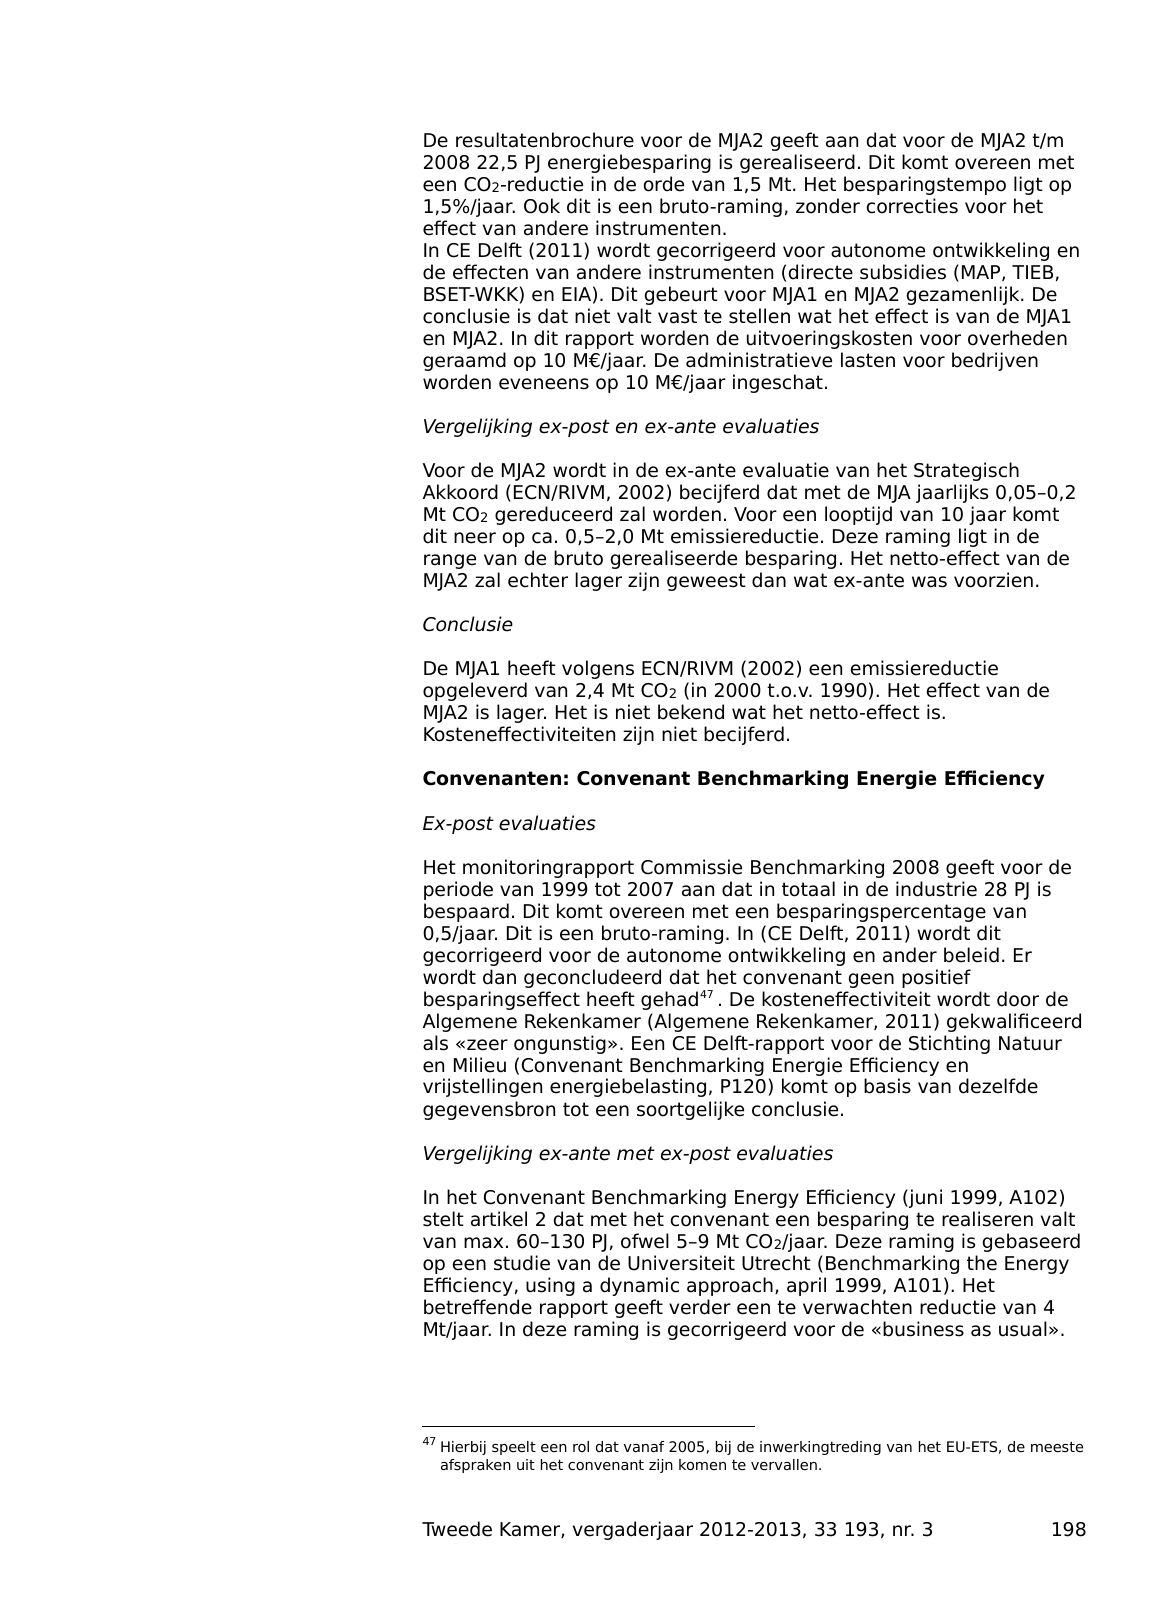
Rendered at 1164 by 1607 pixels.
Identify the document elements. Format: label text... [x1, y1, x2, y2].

subtitle Ex-post evaluaties [422, 812, 1087, 834]
text De MJA1 heeft volgens ECN/RIVM (2002) een emissiereductie opgeleverd van 2,4 Mt CO2 (in 2000 t.o.v. 1990). Het effect van de MJA2 is lager. Het is niet bekend wat het netto-effect is. Kosteneffectiviteiten zijn niet becijferd. [422, 658, 1087, 746]
text Voor de MJA2 wordt in de ex-ante evaluatie van het Strategisch Akkoord (ECN/RIVM, 2002) becijferd dat met de MJA jaarlijks 0,05–0,2 Mt CO2 gereduceerd zal worden. Voor een looptijd van 10 jaar komt dit neer op ca. 0,5–2,0 Mt emissiereductie. Deze raming ligt in de range van de bruto gerealiseerde besparing. Het netto-effect van de MJA2 zal echter lager zijn geweest dan wat ex-ante was voorzien. [422, 460, 1087, 592]
text Hierbij speelt een rol dat vanaf 2005, bij de inwerkingtreding van het EU-ETS, de meeste afspraken uit het convenant zijn komen te vervallen. [422, 1435, 1087, 1474]
text Het monitoringrapport Commissie Benchmarking 2008 geeft voor de periode van 1999 tot 2007 aan dat in totaal in de industrie 28 PJ is bespaard. Dit komt overeen met een besparingspercentage van 0,5/jaar. Dit is een bruto-raming. In (CE Delft, 2011) wordt dit gecorrigeerd voor de autonome ontwikkeling en ander beleid. Er wordt dan geconcludeerd dat het convenant geen positief besparingseffect heeft gehad. De kosteneffectiviteit wordt door de Algemene Rekenkamer (Algemene Rekenkamer, 2011) gekwalificeerd als «zeer ongunstig». Een CE Delft-rapport voor de Stichting Natuur en Milieu (Convenant Benchmarking Energie Efficiency en vrijstellingen energiebelasting, P120) komt op basis van dezelfde gegevensbron tot een soortgelijke conclusie. [422, 857, 1087, 1120]
text De resultatenbrochure voor de MJA2 geeft aan dat voor de MJA2 t/m 2008 22,5 PJ energiebesparing is gerealiseerd. Dit komt overeen met een CO2-reductie in de orde van 1,5 Mt. Het besparingstempo ligt op 1,5%/jaar. Ook dit is een bruto-raming, zonder correcties voor het effect van andere instrumenten. [422, 130, 1087, 240]
subtitle Vergelijking ex-ante met ex-post evaluaties [422, 1143, 1087, 1164]
subtitle Conclusie [422, 614, 1087, 636]
text In het Convenant Benchmarking Energy Efficiency (juni 1999, A102) stelt artikel 2 dat met het convenant een besparing te realiseren valt van max. 60–130 PJ, ofwel 5–9 Mt CO2/jaar. Deze raming is gebaseerd op een studie van de Universiteit Utrecht (Benchmarking the Energy Efficiency, using a dynamic approach, april 1999, A101). Het betreffende rapport geeft verder een te verwachten reductie van 4 Mt/jaar. In deze raming is gecorrigeerd voor de «business as usual». [422, 1187, 1087, 1341]
subtitle Vergelijking ex-post en ex-ante evaluaties [422, 416, 1087, 438]
subtitle Convenanten: Convenant Benchmarking Energie Efficiency [422, 768, 1087, 790]
text In CE Delft (2011) wordt gecorrigeerd voor autonome ontwikkeling en de effecten van andere instrumenten (directe subsidies (MAP, TIEB, BSET-WKK) en EIA). Dit gebeurt voor MJA1 en MJA2 gezamenlijk. De conclusie is dat niet valt vast te stellen wat het effect is van de MJA1 en MJA2. In dit rapport worden de uitvoeringskosten voor overheden geraamd op 10 M€/jaar. De administratieve lasten voor bedrijven worden eveneens op 10 M€/jaar ingeschat. [422, 240, 1087, 394]
